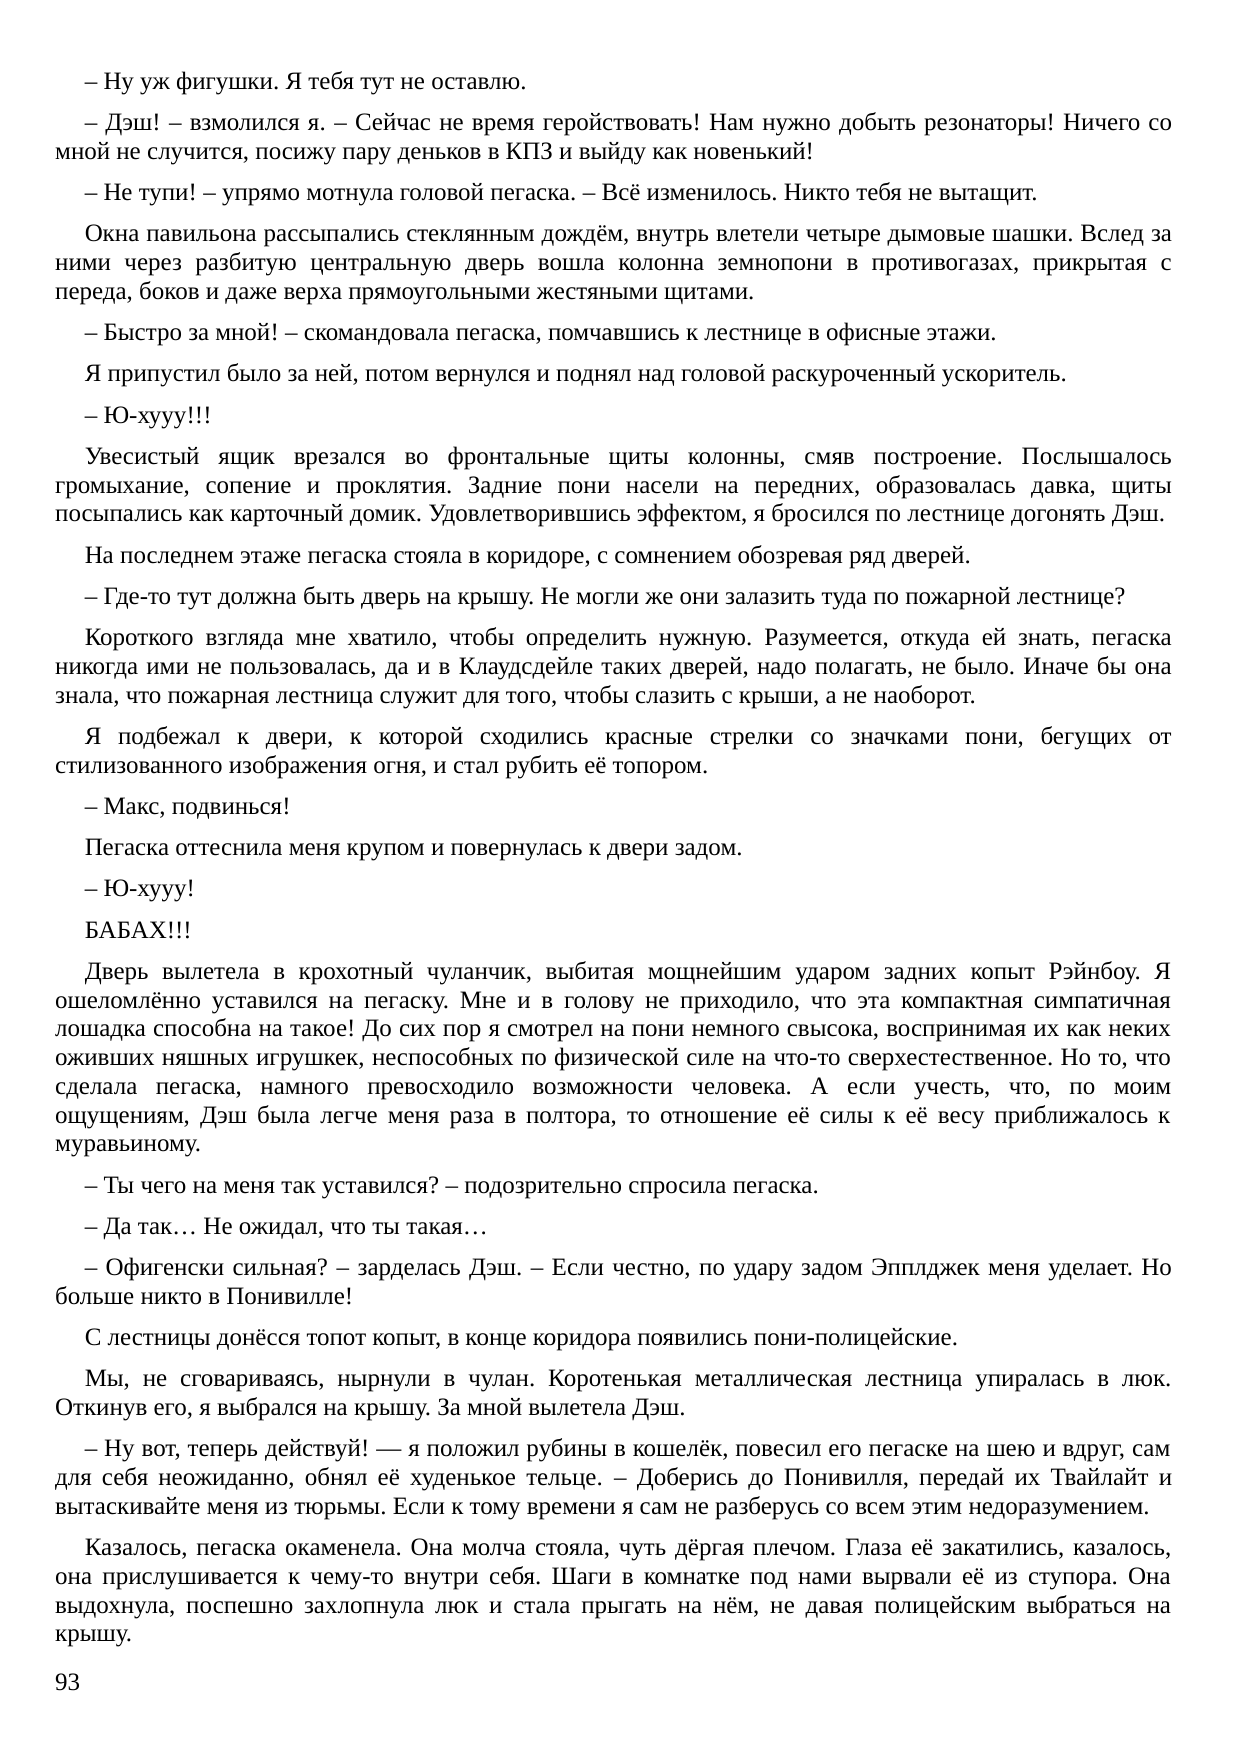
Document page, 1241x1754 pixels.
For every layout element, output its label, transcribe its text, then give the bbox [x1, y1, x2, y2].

text Окна павильона рассыпались стеклянным дождём, внутрь влетели четыре дымовые шашки. Вслед за ними через разбитую центральную дверь вошла колонна земнопони в противогазах, прикрытая с переда, боков и даже верха прямоугольными жестяными щитами. [55, 218, 1173, 305]
text С лестницы донёсся топот копыт, в конце коридора появились пони-полицейские. [55, 1322, 1173, 1351]
text Я припустил было за ней, потом вернулся и поднял над головой раскуроченный ускоритель. [55, 358, 1173, 387]
text Короткого взгляда мне хватило, чтобы определить нужную. Разумеется, откуда ей знать, пегаска никогда ими не пользовалась, да и в Клаудсдейле таких дверей, надо полагать, не было. Иначе бы она знала, что пожарная лестница служит для того, чтобы слазить с крыши, а не наоборот. [55, 622, 1173, 708]
text – Макс, подвинься! [55, 791, 1173, 820]
text На последнем этаже пегаска стояла в коридоре, с сомнением обозревая ряд дверей. [55, 540, 1173, 568]
text – Да так… Не ожидал, что ты такая… [55, 1211, 1173, 1240]
text – Дэш! – взмолился я. – Сейчас не время геройствовать! Нам нужно добыть резонаторы! Ничего со мной не случится, посижу пару деньков в КПЗ и выйду как новенький! [55, 107, 1173, 165]
text Увесистый ящик врезался во фронтальные щиты колонны, смяв построение. Послышалось громыхание, сопение и проклятия. Задние пони насели на передних, образовалась давка, щиты посыпались как карточный домик. Удовлетворившись эффектом, я бросился по лестнице догонять Дэш. [55, 441, 1173, 527]
text – Офигенски сильная? – зарделась Дэш. – Если честно, по удару задом Эпплджек меня уделает. Но больше никто в Понивилле! [55, 1252, 1173, 1310]
text – Быстро за мной! – скомандовала пегаска, помчавшись к лестнице в офисные этажи. [55, 317, 1173, 346]
text – Ю-хууу! [55, 873, 1173, 902]
text – Не тупи! – упрямо мотнула головой пегаска. – Всё изменилось. Никто тебя не вытащит. [55, 177, 1173, 206]
text – Ну уж фигушки. Я тебя тут не оставлю. [55, 66, 1173, 95]
text Дверь вылетела в крохотный чуланчик, выбитая мощнейшим ударом задних копыт Рэйнбоу. Я ошеломлённо уставился на пегаску. Мне и в голову не приходило, что эта компактная симпатичная лошадка способна на такое! До сих пор я смотрел на пони немного свысока, воспринимая их как неких оживших няшных игрушкек, неспособных по физической силе на что-то сверхестественное. Но то, что сделала пегаска, намного превосходило возможности человека. А если учесть, что, по моим ощущениям, Дэш была легче меня раза в полтора, то отношение её силы к её весу приближалось к муравьиному. [55, 956, 1173, 1157]
text Казалось, пегаска окаменела. Она молча стояла, чуть дёргая плечом. Глаза её закатились, казалось, она прислушивается к чему-то внутри себя. Шаги в комнатке под нами вырвали её из ступора. Она выдохнула, поспешно захлопнула люк и стала прыгать на нём, не давая полицейским выбраться на крышу. [55, 1532, 1173, 1647]
text – Где-то тут должна быть дверь на крышу. Не могли же они залазить туда по пожарной лестнице? [55, 581, 1173, 610]
text – Ну вот, теперь действуй! — я положил рубины в кошелёк, повесил его пегаске на шею и вдруг, сам для себя неожиданно, обнял её худенькое тельце. – Доберись до Понивилля, передай их Твайлайт и вытаскивайте меня из тюрьмы. Если к тому времени я сам не разберусь со всем этим недоразумением. [55, 1433, 1173, 1520]
text БАБАХ!!! [55, 915, 1173, 943]
text Я подбежал к двери, к которой сходились красные стрелки со значками пони, бегущих от стилизованного изображения огня, и стал рубить её топором. [55, 721, 1173, 778]
text Пегаска оттеснила меня крупом и повернулась к двери задом. [55, 832, 1173, 861]
text – Ты чего на меня так уставился? – подозрительно спросила пегаска. [55, 1170, 1173, 1198]
text Мы, не сговариваясь, нырнули в чулан. Коротенькая металлическая лестница упиралась в люк. Откинув его, я выбрался на крышу. За мной вылетела Дэш. [55, 1363, 1173, 1421]
text – Ю-хууу!!! [55, 400, 1173, 428]
